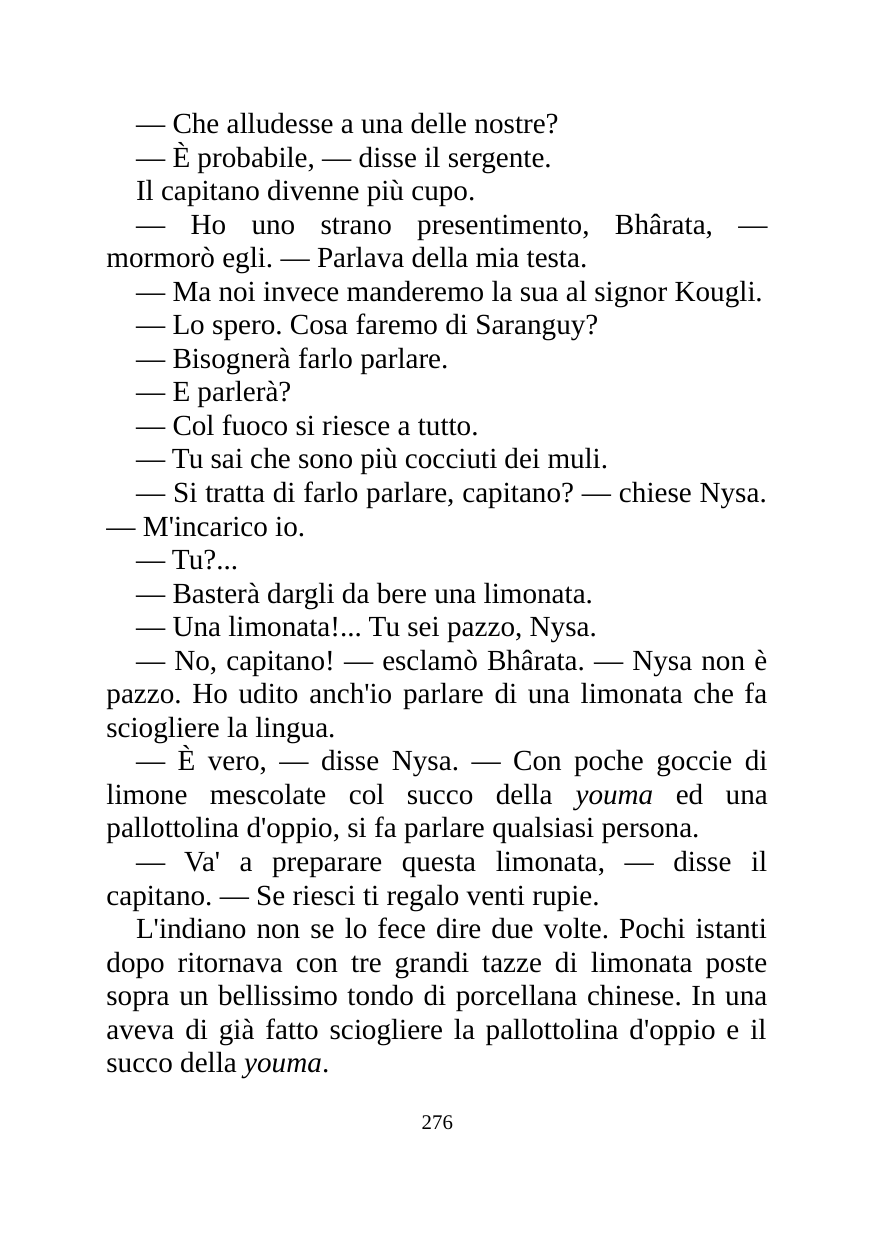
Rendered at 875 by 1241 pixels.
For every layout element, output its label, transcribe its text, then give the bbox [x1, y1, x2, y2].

text — Tu sai che sono più cocciuti dei muli. [106, 442, 768, 475]
text — Si tratta di farlo parlare, capitano? — chiese Nysa. — M'incarico io. [106, 475, 768, 542]
text Il capitano divenne più cupo. [106, 173, 768, 207]
text — Bisognerà farlo parlare. [106, 341, 768, 374]
text — Che alludesse a una delle nostre? [106, 106, 768, 140]
text — È vero, — disse Nysa. — Con poche goccie di limone mescolate col succo della youma ed una pallottolina d'oppio, si fa parlare qualsiasi persona. [106, 743, 768, 844]
text — E parlerà? [106, 374, 768, 408]
text L'indiano non se lo fece dire due volte. Pochi istanti dopo ritornava con tre grandi tazze di limonata poste sopra un bellissimo tondo di porcellana chinese. In una aveva di già fatto sciogliere la pallottolina d'oppio e il succo della youma. [106, 911, 768, 1079]
text — No, capitano! — esclamò Bhârata. — Nysa non è pazzo. Ho udito anch'io parlare di una limonata che fa sciogliere la lingua. [106, 643, 768, 743]
text — Una limonata!... Tu sei pazzo, Nysa. [106, 609, 768, 643]
text — Col fuoco si riesce a tutto. [106, 408, 768, 442]
text — Tu?... [106, 542, 768, 576]
text — Lo spero. Cosa faremo di Saranguy? [106, 307, 768, 341]
text — Va' a preparare questa limonata, — disse il capitano. — Se riesci ti regalo venti rupie. [106, 844, 768, 911]
text — Ma noi invece manderemo la sua al signor Kougli. [106, 274, 768, 307]
text — Ho uno strano presentimento, Bhârata, — mormorò egli. — Parlava della mia testa. [106, 207, 768, 274]
text — È probabile, — disse il sergente. [106, 140, 768, 173]
text — Basterà dargli da bere una limonata. [106, 576, 768, 609]
